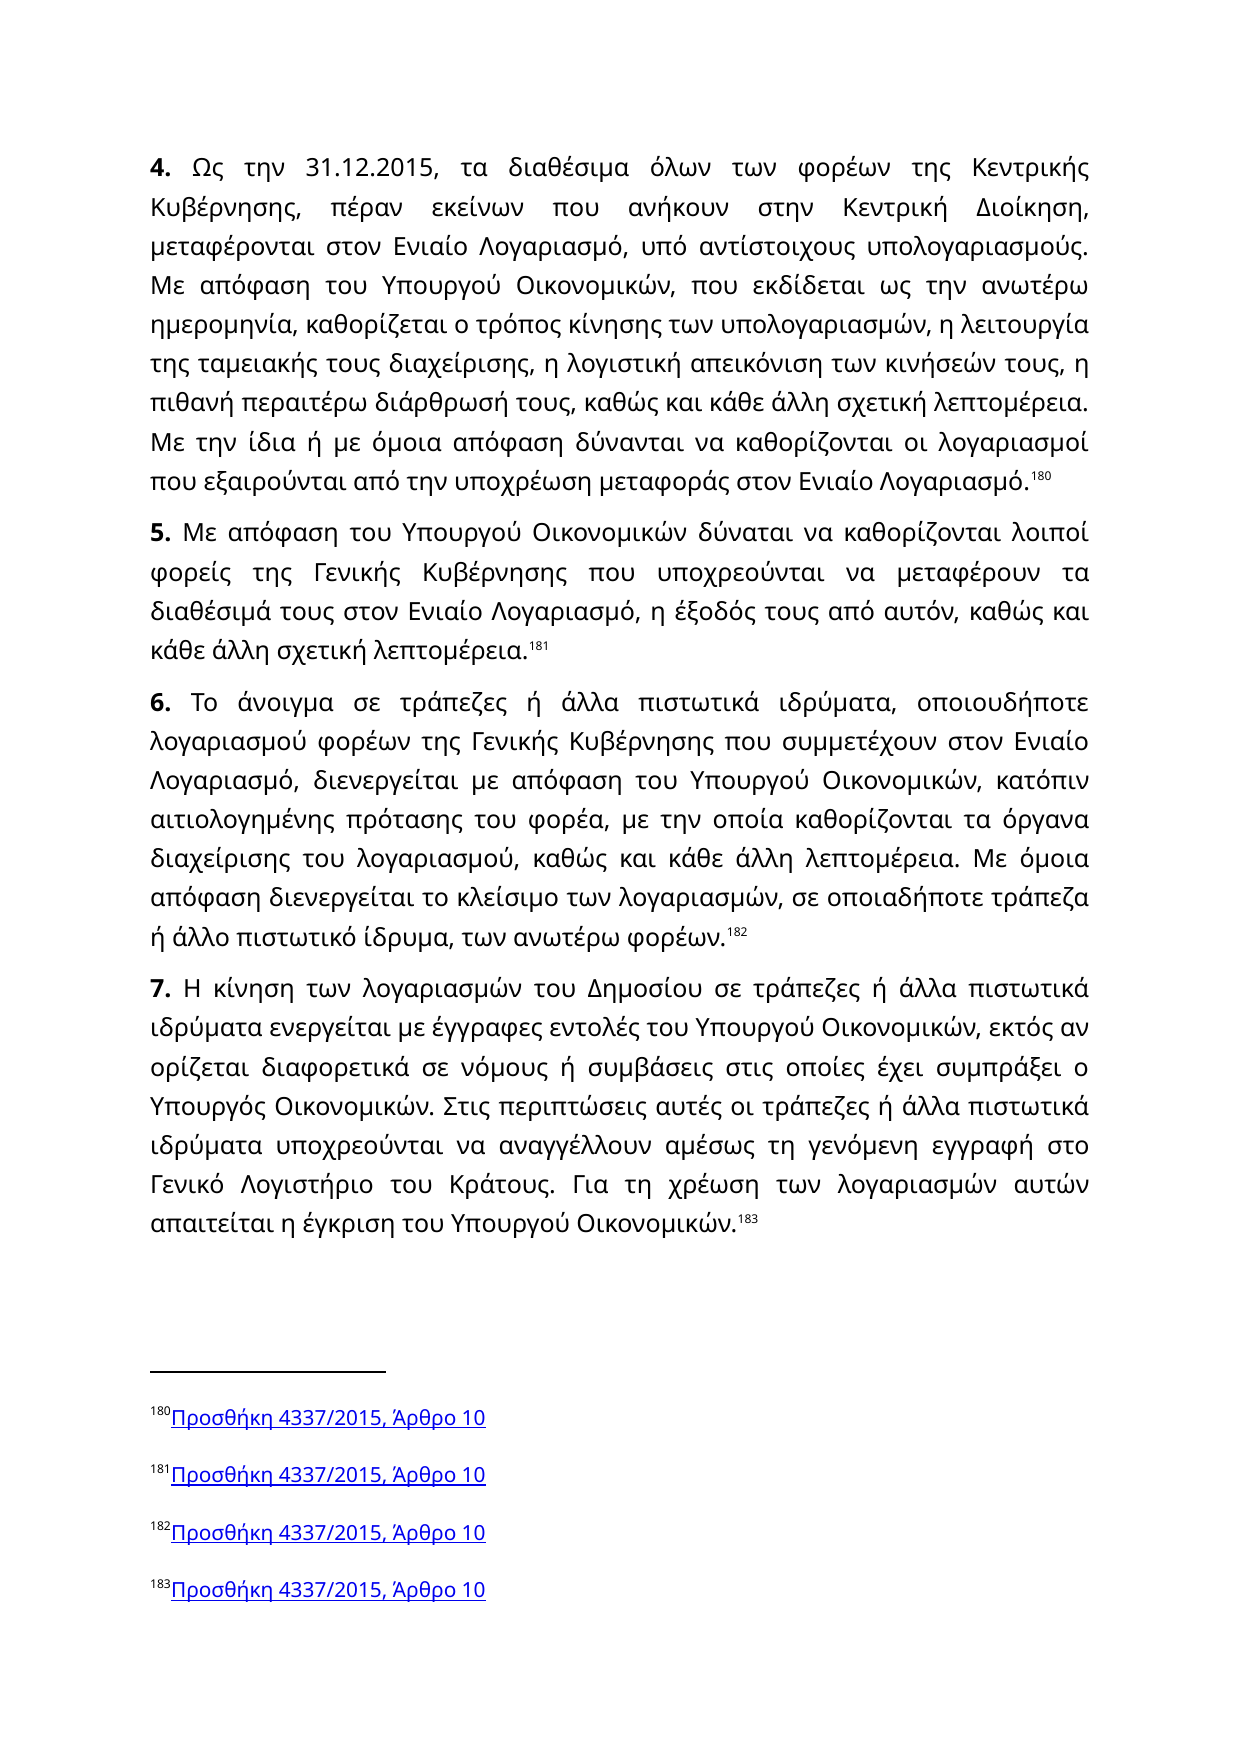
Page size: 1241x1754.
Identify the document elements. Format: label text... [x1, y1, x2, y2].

text Προσθήκη 4337/2015, Άρθρο 10 [150, 1460, 1090, 1489]
text Προσθήκη 4337/2015, Άρθρο 10 [150, 1403, 1090, 1431]
text 4. Ως την 31.12.2015, τα διαθέσιμα όλων των φορέων της Κεντρικής Κυβέρνησης, πέραν εκείνων που ανήκουν στην Κεντρική Διοίκηση, μεταφέρονται στον Ενιαίο Λογαριασμό, υπό αντίστοιχους υπολογαριασμούς. Με απόφαση του Υπουργού Οικονομικών, που εκδίδεται ως την ανωτέρω ημερομηνία, καθορίζεται ο τρόπος κίνησης των υπολογαριασμών, η λειτουργία της ταμειακής τους διαχείρισης, η λογιστική απεικόνιση των κινήσεών τους, η πιθανή περαιτέρω διάρθρωσή τους, καθώς και κάθε άλλη σχετική λεπτομέρεια. Με την ίδια ή με όμοια απόφαση δύνανται να καθορίζονται οι λογαριασμοί που εξαιρούνται από την υποχρέωση μεταφοράς στον Ενιαίο Λογαριασμό. [150, 150, 1090, 497]
text 5. Με απόφαση του Υπουργού Οικονομικών δύναται να καθορίζονται λοιποί φορείς της Γενικής Κυβέρνησης που υποχρεούνται να μεταφέρουν τα διαθέσιμά τους στον Ενιαίο Λογαριασμό, η έξοδός τους από αυτόν, καθώς και κάθε άλλη σχετική λεπτομέρεια. [150, 515, 1090, 667]
text Προσθήκη 4337/2015, Άρθρο 10 [150, 1518, 1090, 1546]
text 7. Η κίνηση των λογαριασμών του Δημοσίου σε τράπεζες ή άλλα πιστωτικά ιδρύματα ενεργείται με έγγραφες εντολές του Υπουργού Οικονομικών, εκτός αν ορίζεται διαφορετικά σε νόμους ή συμβάσεις στις οποίες έχει συμπράξει ο Υπουργός Οικονομικών. Στις περιπτώσεις αυτές οι τράπεζες ή άλλα πιστωτικά ιδρύματα υποχρεούνται να αναγγέλλουν αμέσως τη γενόμενη εγγραφή στο Γενικό Λογιστήριο του Κράτους. Για τη χρέωση των λογαριασμών αυτών απαιτείται η έγκριση του Υπουργού Οικονομικών. [150, 971, 1090, 1240]
text 6. Το άνοιγμα σε τράπεζες ή άλλα πιστωτικά ιδρύματα, οποιουδήποτε λογαριασμού φορέων της Γενικής Κυβέρνησης που συμμετέχουν στον Ενιαίο Λογαριασμό, διενεργείται με απόφαση του Υπουργού Οικονομικών, κατόπιν αιτιολογημένης πρότασης του φορέα, με την οποία καθορίζονται τα όργανα διαχείρισης του λογαριασμού, καθώς και κάθε άλλη λεπτομέρεια. Με όμοια απόφαση διενεργείται το κλείσιμο των λογαριασμών, σε οποιαδήποτε τράπεζα ή άλλο πιστωτικό ίδρυμα, των ανωτέρω φορέων. [150, 684, 1090, 953]
text Προσθήκη 4337/2015, Άρθρο 10 [150, 1576, 1090, 1604]
